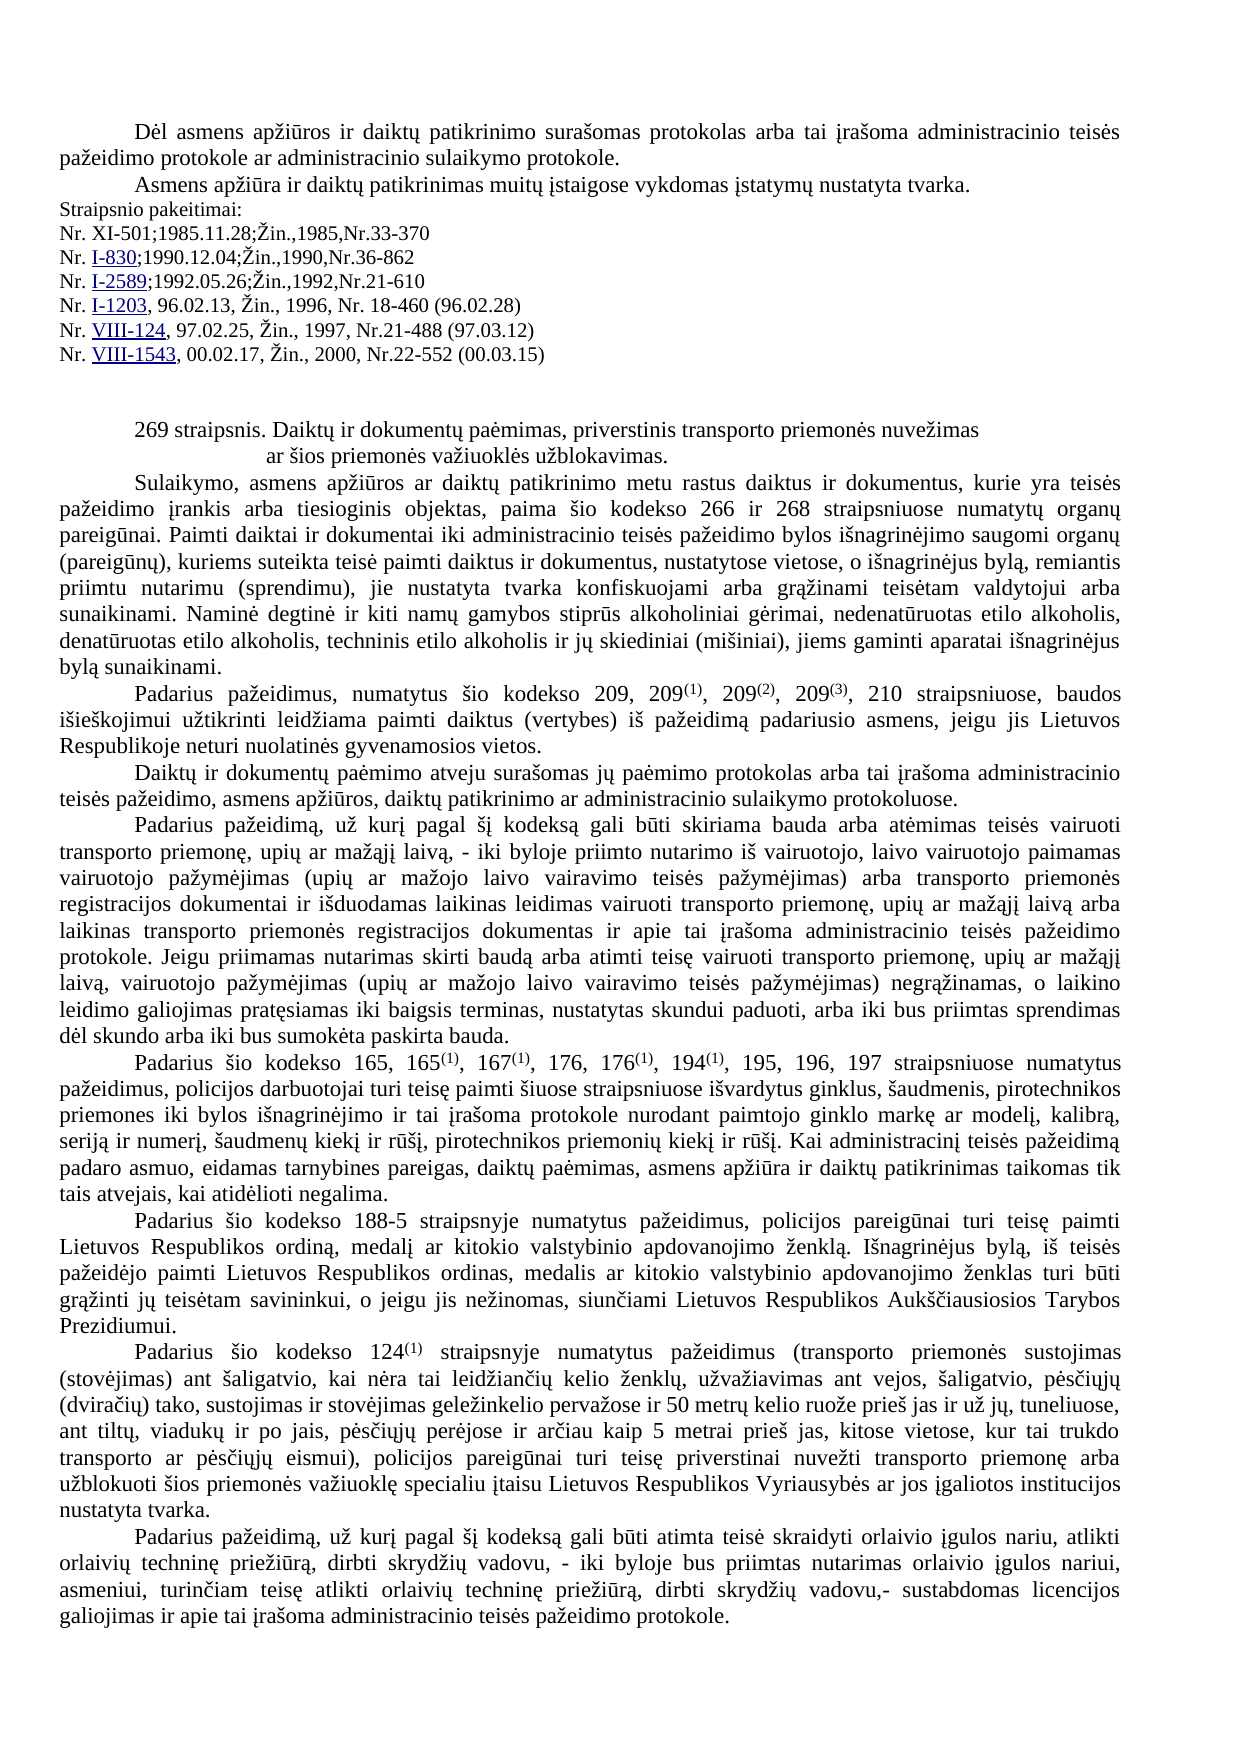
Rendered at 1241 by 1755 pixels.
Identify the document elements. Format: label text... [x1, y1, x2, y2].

text Dėl asmens apžiūros ir daiktų patikrinimo surašomas protokolas arba tai įrašoma administracinio teisės pažeidimo protokole ar administracinio sulaikymo protokole. [59, 118, 1122, 171]
text Padarius pažeidimus, numatytus šio kodekso 209, 209(1), 209(2), 209(3), 210 straipsniuose, baudos išieškojimui užtikrinti leidžiama paimti daiktus (vertybes) iš pažeidimą padariusio asmens, jeigu jis Lietuvos Respublikoje neturi nuolatinės gyvenamosios vietos. [59, 679, 1122, 759]
text Padarius šio kodekso 124(1) straipsnyje numatytus pažeidimus (transporto priemonės sustojimas (stovėjimas) ant šaligatvio, kai nėra tai leidžiančių kelio ženklų, užvažiavimas ant vejos, šaligatvio, pėsčiųjų (dviračių) tako, sustojimas ir stovėjimas geležinkelio pervažose ir 50 metrų kelio ruože prieš jas ir už jų, tuneliuose, ant tiltų, viadukų ir po jais, pėsčiųjų perėjose ir arčiau kaip 5 metrai prieš jas, kitose vietose, kur tai trukdo transporto ar pėsčiųjų eismui), policijos pareigūnai turi teisę priverstinai nuvežti transporto priemonę arba užblokuoti šios priemonės važiuoklę specialiu įtaisu Lietuvos Respublikos Vyriausybės ar jos įgaliotos institucijos nustatyta tvarka. [59, 1338, 1122, 1523]
text Padarius šio kodekso 188-5 straipsnyje numatytus pažeidimus, policijos pareigūnai turi teisę paimti Lietuvos Respublikos ordiną, medalį ar kitokio valstybinio apdovanojimo ženklą. Išnagrinėjus bylą, iš teisės pažeidėjo paimti Lietuvos Respublikos ordinas, medalis ar kitokio valstybinio apdovanojimo ženklas turi būti grąžinti jų teisėtam savininkui, o jeigu jis nežinomas, siunčiami Lietuvos Respublikos Aukščiausiosios Tarybos Prezidiumui. [59, 1207, 1122, 1338]
text Sulaikymo, asmens apžiūros ar daiktų patikrinimo metu rastus daiktus ir dokumentus, kurie yra teisės pažeidimo įrankis arba tiesioginis objektas, paima šio kodekso 266 ir 268 straipsniuose numatytų organų pareigūnai. Paimti daiktai ir dokumentai iki administracinio teisės pažeidimo bylos išnagrinėjimo saugomi organų (pareigūnų), kuriems suteikta teisė paimti daiktus ir dokumentus, nustatytose vietose, o išnagrinėjus bylą, remiantis priimtu nutarimu (sprendimu), jie nustatyta tvarka konfiskuojami arba grąžinami teisėtam valdytojui arba sunaikinami. Naminė degtinė ir kiti namų gamybos stiprūs alkoholiniai gėrimai, nedenatūruotas etilo alkoholis, denatūruotas etilo alkoholis, techninis etilo alkoholis ir jų skiediniai (mišiniai), jiems gaminti aparatai išnagrinėjus bylą sunaikinami. [59, 469, 1122, 679]
text 269 straipsnis. Daiktų ir dokumentų paėmimas, priverstinis transporto priemonės nuvežimas [134, 416, 1122, 442]
text Nr. I-830;1990.12.04;Žin.,1990,Nr.36-862 [59, 245, 1122, 269]
text Asmens apžiūra ir daiktų patikrinimas muitų įstaigose vykdomas įstatymų nustatyta tvarka. [59, 171, 1122, 197]
text Nr. VIII-1543, 00.02.17, Žin., 2000, Nr.22-552 (00.03.15) [59, 342, 1122, 366]
text Nr. VIII-124, 97.02.25, Žin., 1997, Nr.21-488 (97.03.12) [59, 317, 1122, 342]
text Nr. I-1203, 96.02.13, Žin., 1996, Nr. 18-460 (96.02.28) [59, 293, 1122, 317]
text Nr. XI-501;1985.11.28;Žin.,1985,Nr.33-370 [59, 221, 1122, 245]
text Padarius pažeidimą, už kurį pagal šį kodeksą gali būti skiriama bauda arba atėmimas teisės vairuoti transporto priemonę, upių ar mažąjį laivą, - iki byloje priimto nutarimo iš vairuotojo, laivo vairuotojo paimamas vairuotojo pažymėjimas (upių ar mažojo laivo vairavimo teisės pažymėjimas) arba transporto priemonės registracijos dokumentai ir išduodamas laikinas leidimas vairuoti transporto priemonę, upių ar mažąjį laivą arba laikinas transporto priemonės registracijos dokumentas ir apie tai įrašoma administracinio teisės pažeidimo protokole. Jeigu priimamas nutarimas skirti baudą arba atimti teisę vairuoti transporto priemonę, upių ar mažąjį laivą, vairuotojo pažymėjimas (upių ar mažojo laivo vairavimo teisės pažymėjimas) negrąžinamas, o laikino leidimo galiojimas pratęsiamas iki baigsis terminas, nustatytas skundui paduoti, arba iki bus priimtas sprendimas dėl skundo arba iki bus sumokėta paskirta bauda. [59, 811, 1122, 1048]
text Nr. I-2589;1992.05.26;Žin.,1992,Nr.21-610 [59, 269, 1122, 293]
text Straipsnio pakeitimai: [59, 197, 1122, 221]
text ar šios priemonės važiuoklės užblokavimas. [266, 442, 1122, 469]
text Daiktų ir dokumentų paėmimo atveju surašomas jų paėmimo protokolas arba tai įrašoma administracinio teisės pažeidimo, asmens apžiūros, daiktų patikrinimo ar administracinio sulaikymo protokoluose. [59, 759, 1122, 811]
text Padarius šio kodekso 165, 165(1), 167(1), 176, 176(1), 194(1), 195, 196, 197 straipsniuose numatytus pažeidimus, policijos darbuotojai turi teisę paimti šiuose straipsniuose išvardytus ginklus, šaudmenis, pirotechnikos priemones iki bylos išnagrinėjimo ir tai įrašoma protokole nurodant paimtojo ginklo markę ar modelį, kalibrą, seriją ir numerį, šaudmenų kiekį ir rūšį, pirotechnikos priemonių kiekį ir rūšį. Kai administracinį teisės pažeidimą padaro asmuo, eidamas tarnybines pareigas, daiktų paėmimas, asmens apžiūra ir daiktų patikrinimas taikomas tik tais atvejais, kai atidėlioti negalima. [59, 1048, 1122, 1207]
text Padarius pažeidimą, už kurį pagal šį kodeksą gali būti atimta teisė skraidyti orlaivio įgulos nariu, atlikti orlaivių techninę priežiūrą, dirbti skrydžių vadovu, - iki byloje bus priimtas nutarimas orlaivio įgulos nariui, asmeniui, turinčiam teisę atlikti orlaivių techninę priežiūrą, dirbti skrydžių vadovu,- sustabdomas licencijos galiojimas ir apie tai įrašoma administracinio teisės pažeidimo protokole. [59, 1523, 1122, 1628]
